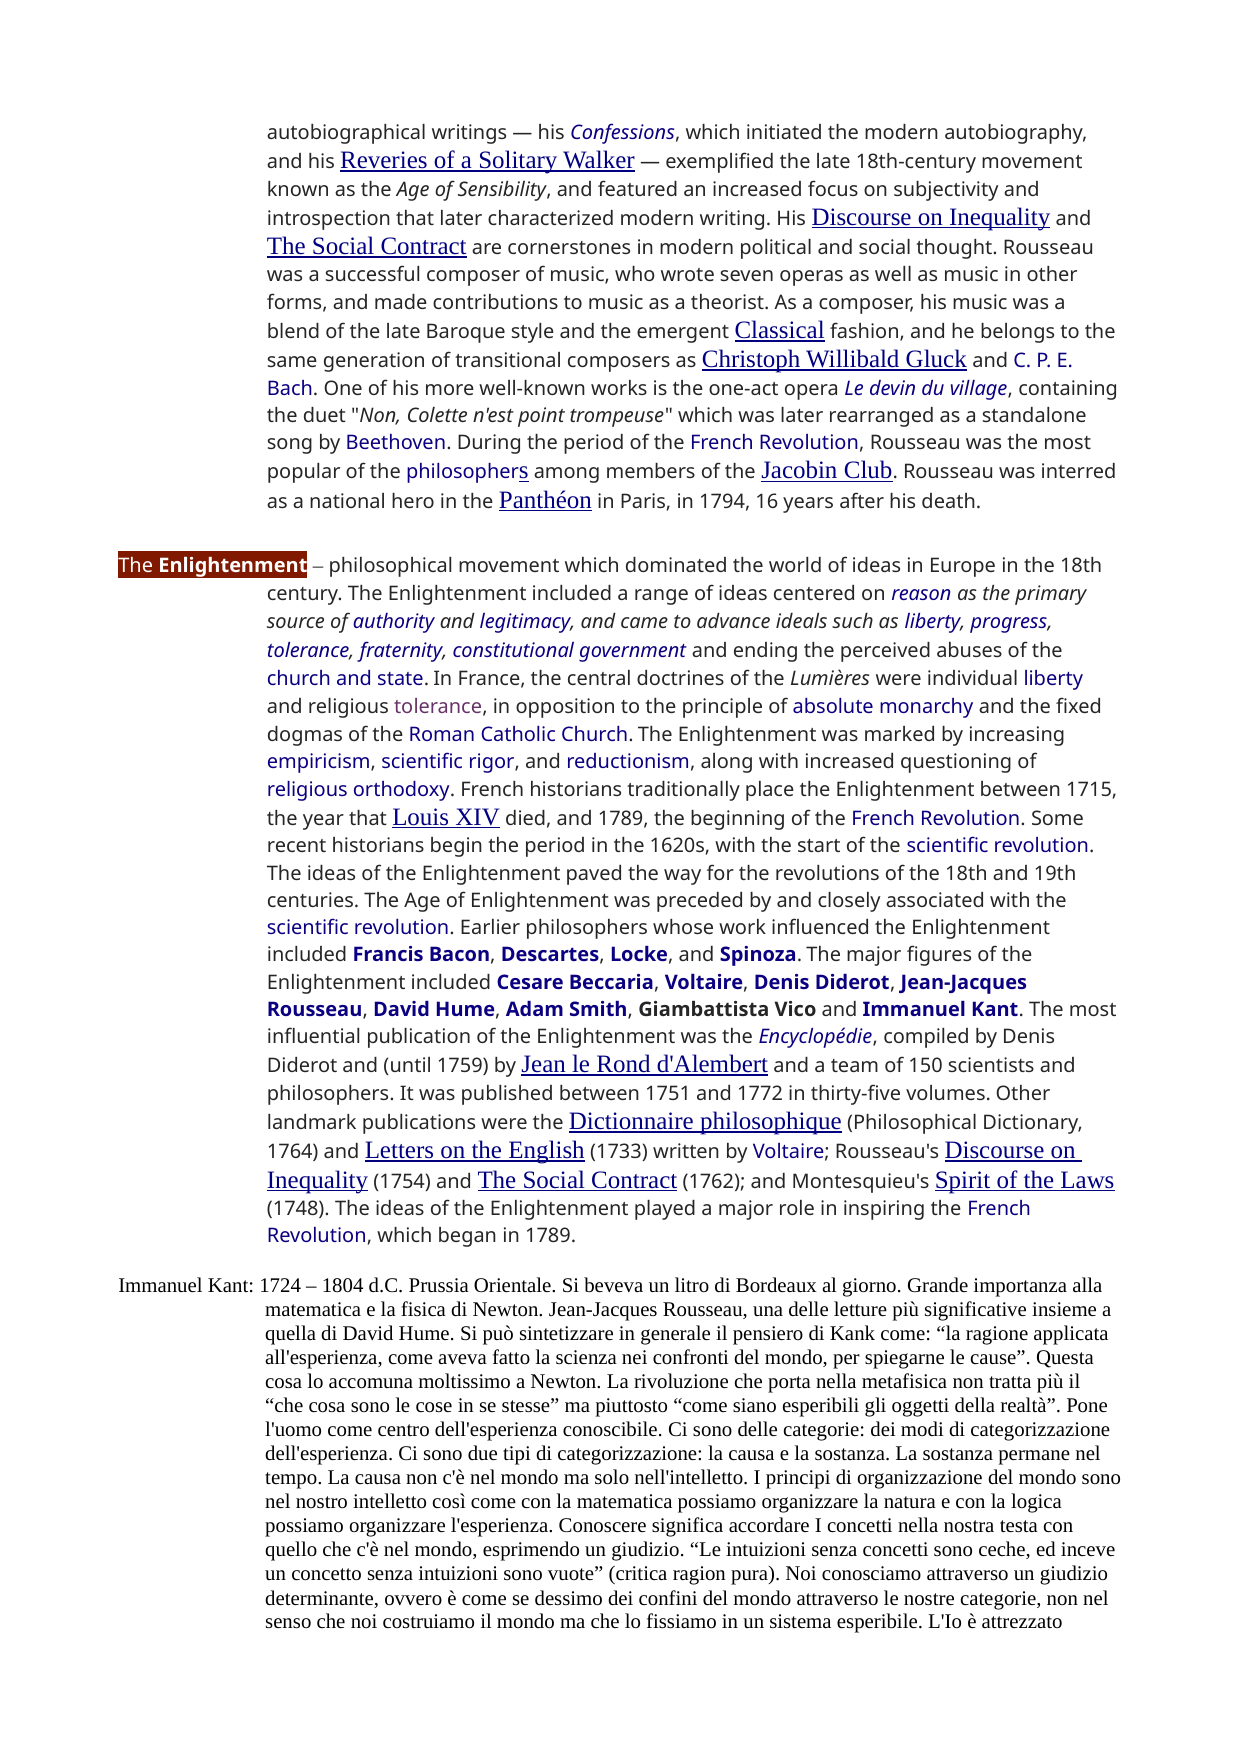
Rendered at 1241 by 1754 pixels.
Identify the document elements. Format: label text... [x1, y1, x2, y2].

text The Enlightenment – philosophical movement which dominated the world of ideas in Europe in the 18th century. The Enlightenment included a range of ideas centered on reason as the primary source of authority and legitimacy, and came to advance ideals such as liberty, progress, tolerance, fraternity, constitutional government and ending the perceived abuses of the church and state. In France, the central doctrines of the Lumières were individual liberty and religious tolerance, in opposition to the principle of absolute monarchy and the fixed dogmas of the Roman Catholic Church. The Enlightenment was marked by increasing empiricism, scientific rigor, and reductionism, along with increased questioning of religious orthodoxy. French historians traditionally place the Enlightenment between 1715, the year that Louis XIV died, and 1789, the beginning of the French Revolution. Some recent historians begin the period in the 1620s, with the start of the scientific revolution. The ideas of the Enlightenment paved the way for the revolutions of the 18th and 19th centuries. The Age of Enlightenment was preceded by and closely associated with the scientific revolution. Earlier philosophers whose work influenced the Enlightenment included Francis Bacon, Descartes, Locke, and Spinoza. The major figures of the Enlightenment included Cesare Beccaria, Voltaire, Denis Diderot, Jean-Jacques Rousseau, David Hume, Adam Smith, Giambattista Vico and Immanuel Kant. The most influential publication of the Enlightenment was the Encyclopédie, compiled by Denis Diderot and (until 1759) by Jean le Rond d'Alembert and a team of 150 scientists and philosophers. It was published between 1751 and 1772 in thirty-five volumes. Other landmark publications were the Dictionnaire philosophique (Philosophical Dictionary, 1764) and Letters on the English (1733) written by Voltaire; Rousseau's Discourse on Inequality (1754) and The Social Contract (1762); and Montesquieu's Spirit of the Laws (1748). The ideas of the Enlightenment played a major role in inspiring the French Revolution, which began in 1789. [118, 551, 1122, 1248]
text autobiographical writings — his Confessions, which initiated the modern autobiography, and his Reveries of a Solitary Walker — exemplified the late 18th-century movement known as the Age of Sensibility, and featured an increased focus on subjectivity and introspection that later characterized modern writing. His Discourse on Inequality and The Social Contract are cornerstones in modern political and social thought. Rousseau was a successful composer of music, who wrote seven operas as well as music in other forms, and made contributions to music as a theorist. As a composer, his music was a blend of the late Baroque style and the emergent Classical fashion, and he belongs to the same generation of transitional composers as Christoph Willibald Gluck and C. P. E. Bach. One of his more well-known works is the one-act opera Le devin du village, containing the duet "Non, Colette n'est point trompeuse" which was later rearranged as a standalone song by Beethoven. During the period of the French Revolution, Rousseau was the most popular of the philosophers among members of the Jacobin Club. Rousseau was interred as a national hero in the Panthéon in Paris, in 1794, 16 years after his death. [118, 118, 1122, 514]
text Immanuel Kant: 1724 – 1804 d.C. Prussia Orientale. Si beveva un litro di Bordeaux al giorno. Grande importanza alla matematica e la fisica di Newton. Jean-Jacques Rousseau, una delle letture più significative insieme a quella di David Hume. Si può sintetizzare in generale il pensiero di Kank come: “la ragione applicata all'esperienza, come aveva fatto la scienza nei confronti del mondo, per spiegarne le cause”. Questa cosa lo accomuna moltissimo a Newton. La rivoluzione che porta nella metafisica non tratta più il “che cosa sono le cose in se stesse” ma piuttosto “come siano esperibili gli oggetti della realtà”. Pone l'uomo come centro dell'esperienza conoscibile. Ci sono delle categorie: dei modi di categorizzazione dell'esperienza. Ci sono due tipi di categorizzazione: la causa e la sostanza. La sostanza permane nel tempo. La causa non c'è nel mondo ma solo nell'intelletto. I principi di organizzazione del mondo sono nel nostro intelletto così come con la matematica possiamo organizzare la natura e con la logica possiamo organizzare l'esperienza. Conoscere significa accordare I concetti nella nostra testa con quello che c'è nel mondo, esprimendo un giudizio. “Le intuizioni senza concetti sono ceche, ed inceve un concetto senza intuizioni sono vuote” (critica ragion pura). Noi conosciamo attraverso un giudizio determinante, ovvero è come se dessimo dei confini del mondo attraverso le nostre categorie, non nel senso che noi costruiamo il mondo ma che lo fissiamo in un sistema esperibile. L'Io è attrezzato [118, 1273, 1122, 1633]
